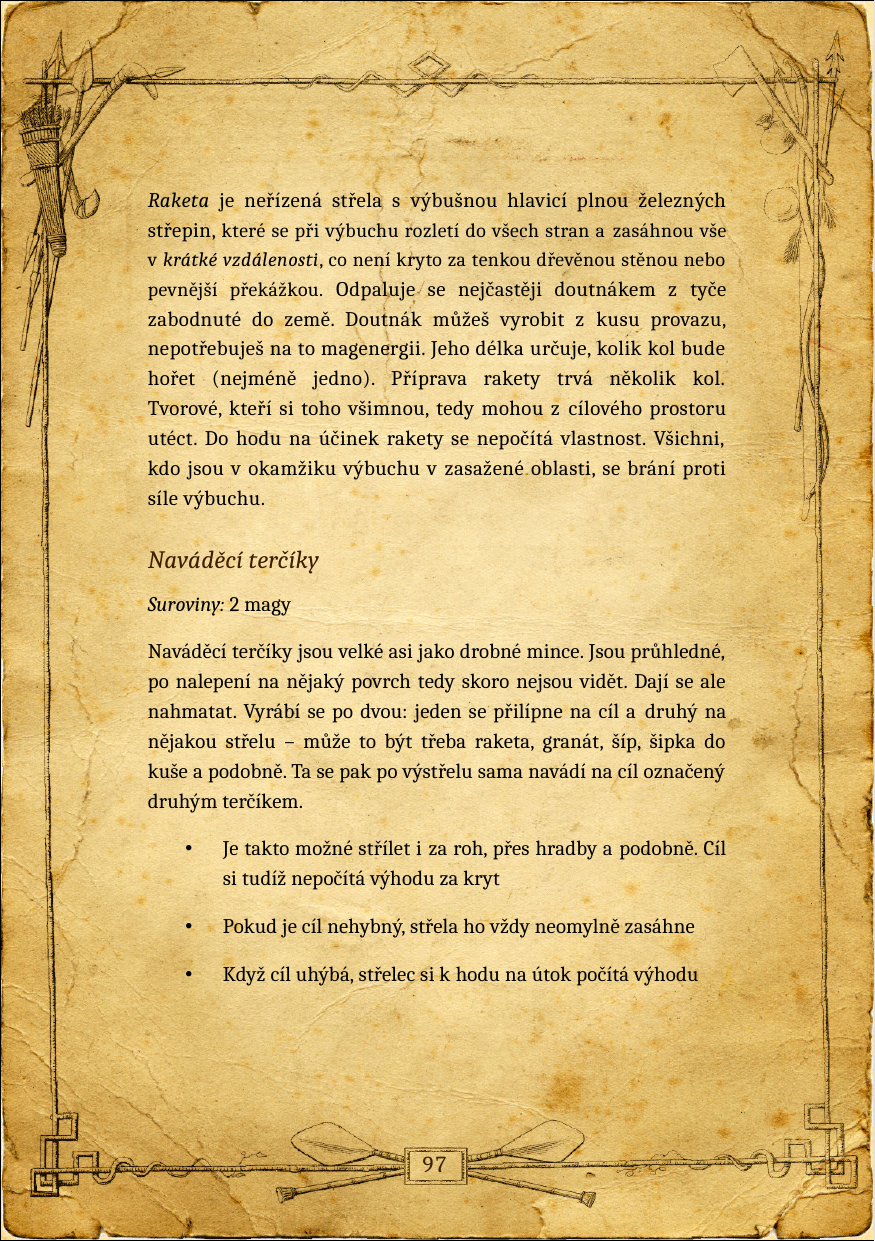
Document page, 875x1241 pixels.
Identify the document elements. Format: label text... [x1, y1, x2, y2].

subtitle Naváděcí terčíky [148, 546, 726, 575]
picture [1, 1, 874, 1240]
text Suroviny: 2 magy [148, 592, 726, 616]
list Pokud je cíl nehybný, střela ho vždy neomylně zasáhne [185, 914, 726, 938]
text Naváděcí terčíky jsou velké asi jako drobné mince. Jsou průhledné, po nalepení na nějaký povrch tedy skoro nejsou vidět. Dají se ale nahmatat. Vyrábí se po dvou: jeden se přilípne na cíl a⁠ druhý na nějakou střelu – může to být třeba raketa, granát, šíp, šipka do kuše a⁠ podobně. Ta se pak po výstřelu sama navádí na cíl označený druhým terčíkem. [148, 640, 726, 813]
text Raketa je neřízená střela s⁠ výbušnou hlavicí plnou železných střepin, které se při výbuchu rozletí do všech stran a⁠ zasáhnou vše v⁠ krátké vzdálenosti, co není kryto za tenkou dřevěnou stěnou nebo pevnější překážkou. Odpaluje se nejčastěji doutnákem z⁠ tyče zabodnuté do země. Doutnák můžeš vyrobit z⁠ kusu provazu, nepotřebuješ na to magenergii. Jeho délka určuje, kolik kol bude hořet (nejméně jedno). Příprava rakety trvá několik kol. Tvorové, kteří si toho všimnou, tedy mohou z⁠ cílového prostoru utéct. Do hodu na účinek rakety se nepočítá vlastnost. Všichni, kdo jsou v⁠ okamžiku výbuchu v⁠ zasažené oblasti, se brání proti síle výbuchu. [148, 189, 726, 511]
list Je takto možné střílet i⁠ za roh, přes hradby a⁠ podobně. Cíl si tudíž nepočítá výhodu za kryt [185, 837, 726, 891]
list Když cíl uhýbá, střelec si k⁠ hodu na útok počítá výhodu [185, 962, 726, 986]
